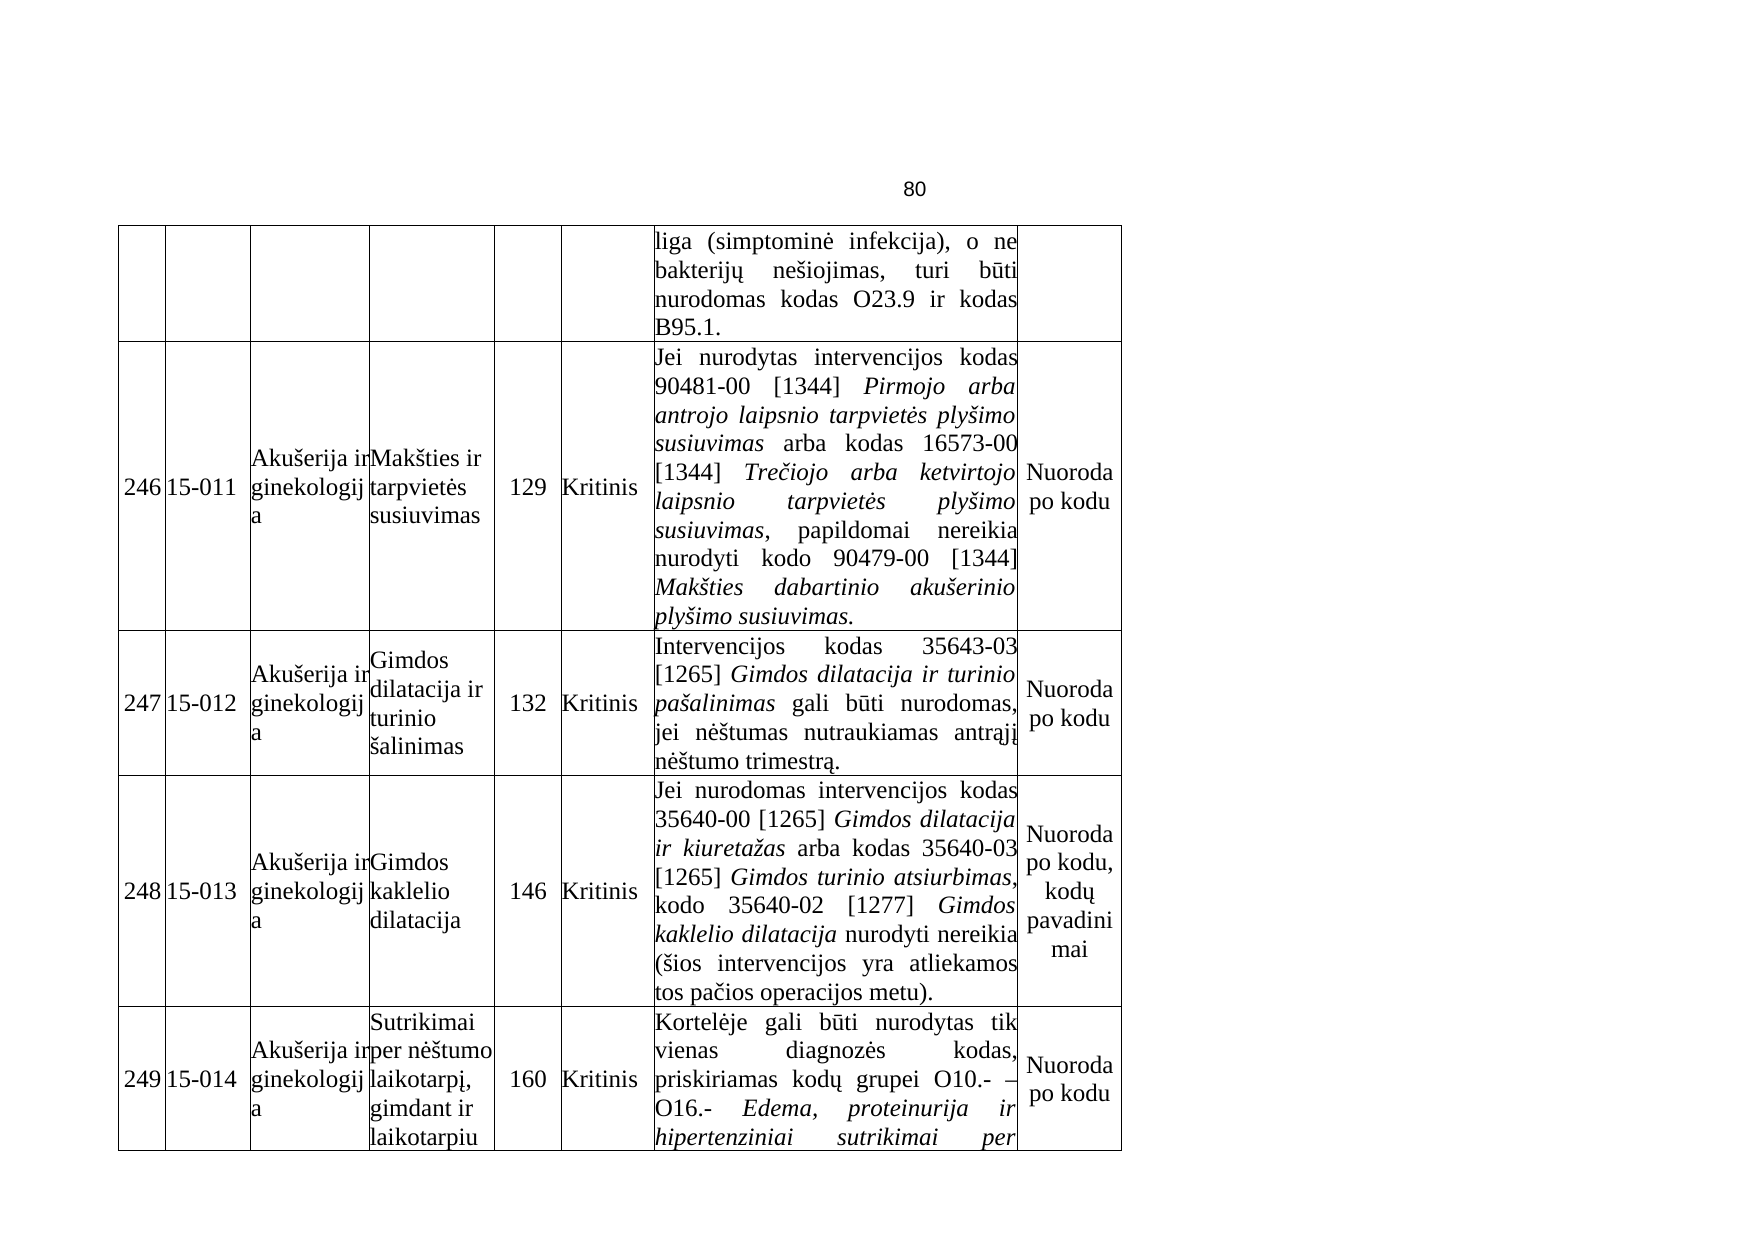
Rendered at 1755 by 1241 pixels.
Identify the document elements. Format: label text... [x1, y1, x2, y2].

table_cell Akušerija ir ginekologija [251, 776, 369, 1006]
table_cell 132 [495, 631, 561, 774]
table_cell Kritinis [562, 1007, 654, 1150]
table_cell [1018, 226, 1121, 341]
table_cell 129 [495, 342, 561, 630]
table_cell 160 [495, 1007, 561, 1150]
table_cell 248 [119, 776, 165, 1006]
table_cell Nuoroda po kodu, kodų pavadinimai [1018, 776, 1121, 1006]
table_cell 15-014 [166, 1007, 250, 1150]
table_cell Kritinis [562, 776, 654, 1006]
table_cell [119, 226, 165, 341]
table_cell Kortelėje gali būti nurodytas tik vienas diagnozės kodas, priskiriamas kodų grupei O10.- – O16.- Edema, proteinurija ir hipertenziniai sutrikimai per [655, 1007, 1017, 1150]
table_cell Akušerija ir ginekologija [251, 1007, 369, 1150]
table_cell Jei nurodomas intervencijos kodas 35640-00 [1265] Gimdos dilatacija ir kiuretažas arba kodas 35640-03 [1265] Gimdos turinio atsiurbimas, kodo 35640-02 [1277] Gimdos kaklelio dilatacija nurodyti nereikia (šios intervencijos yra atliekamos tos pačios operacijos metu). [655, 776, 1017, 1006]
table_cell 146 [495, 776, 561, 1006]
table_cell liga (simptominė infekcija), o ne bakterijų nešiojimas, turi būti nurodomas kodas O23.9 ir kodas B95.1. [655, 226, 1017, 341]
table_cell 15-013 [166, 776, 250, 1006]
table_cell Nuoroda po kodu [1018, 631, 1121, 774]
table_cell [562, 226, 654, 341]
table_cell Nuoroda po kodu [1018, 1007, 1121, 1150]
table_cell 249 [119, 1007, 165, 1150]
table_cell Akušerija ir ginekologija [251, 631, 369, 774]
table_cell [370, 226, 494, 341]
table_cell 15-012 [166, 631, 250, 774]
table_cell Gimdos dilatacija ir turinio šalinimas [370, 631, 494, 774]
table_cell Kritinis [562, 631, 654, 774]
table_cell Jei nurodytas intervencijos kodas 90481-00 [1344] Pirmojo arba antrojo laipsnio tarpvietės plyšimo susiuvimas arba kodas 16573-00 [1344] Trečiojo arba ketvirtojo laipsnio tarpvietės plyšimo susiuvimas, papildomai nereikia nurodyti kodo 90479-00 [1344] Makšties dabartinio akušerinio plyšimo susiuvimas. [655, 342, 1017, 630]
table_cell [495, 226, 561, 341]
table_cell Sutrikimai per nėštumo laikotarpį, gimdant ir laikotarpiu [370, 1007, 494, 1150]
table_cell Kritinis [562, 342, 654, 630]
table_cell 15-011 [166, 342, 250, 630]
table_cell 247 [119, 631, 165, 774]
table_cell Intervencijos kodas 35643-03 [1265] Gimdos dilatacija ir turinio pašalinimas gali būti nurodomas, jei nėštumas nutraukiamas antrąjį nėštumo trimestrą. [655, 631, 1017, 774]
table_cell Akušerija ir ginekologija [251, 342, 369, 630]
table_cell Makšties ir tarpvietės susiuvimas [370, 342, 494, 630]
table_cell Gimdos kaklelio dilatacija [370, 776, 494, 1006]
table_cell 246 [119, 342, 165, 630]
table_cell Nuoroda po kodu [1018, 342, 1121, 630]
table_cell [251, 226, 369, 341]
table_cell [166, 226, 250, 341]
